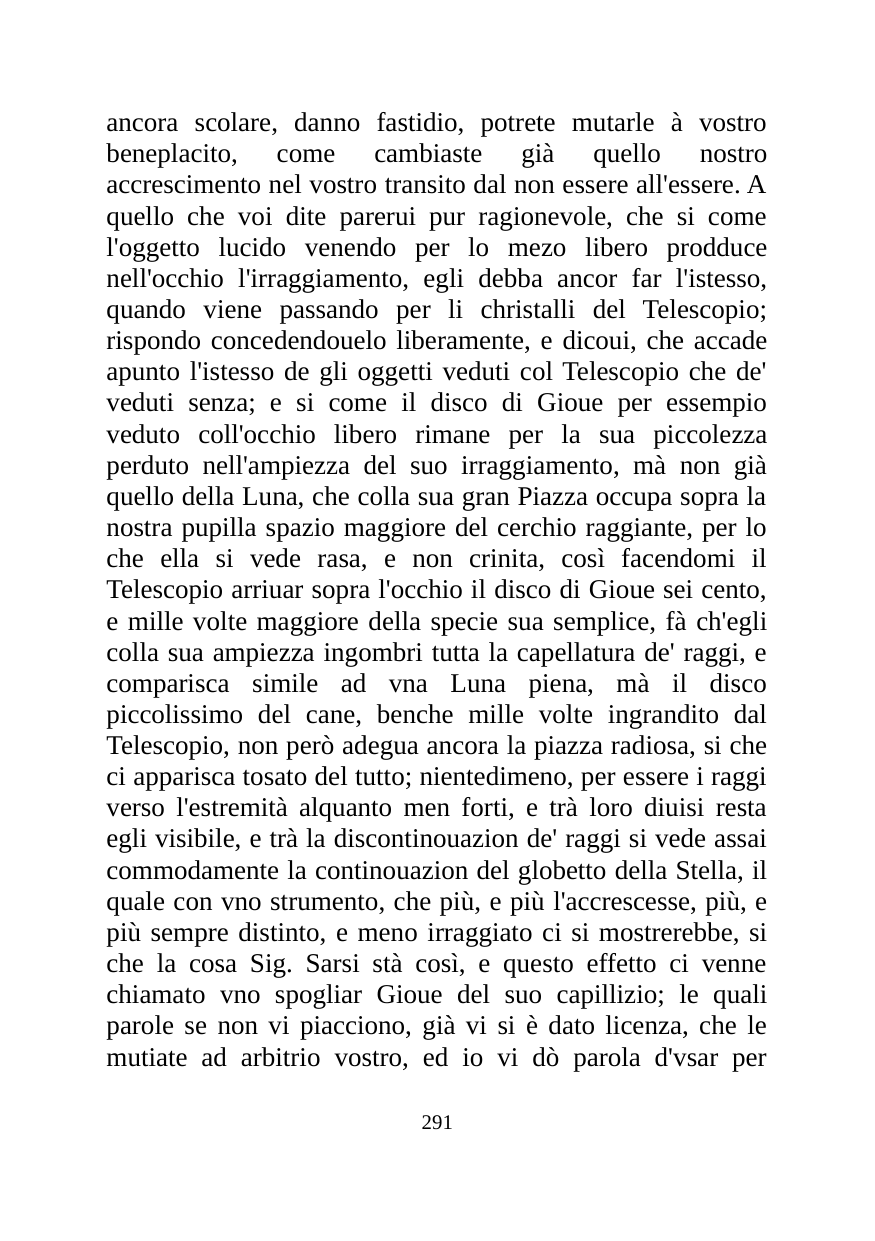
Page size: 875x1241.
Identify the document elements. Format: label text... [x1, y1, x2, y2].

text ancora scolare, danno fastidio, potrete mutarle à vostro beneplacito, come cambiaste già quello nostro accrescimento nel vostro transito dal non essere all'essere. A quello che voi dite parerui pur ragionevole, che si come l'oggetto lucido venendo per lo mezo libero prodduce nell'occhio l'irraggiamento, egli debba ancor far l'istesso, quando viene passando per li christalli del Telescopio; rispondo concedendouelo liberamente, e dicoui, che accade apunto l'istesso de gli oggetti veduti col Telescopio che de' veduti senza; e si come il disco di Gioue per essempio veduto coll'occhio libero rimane per la sua piccolezza perduto nell'ampiezza del suo irraggiamento, mà non già quello della Luna, che colla sua gran Piazza occupa sopra la nostra pupilla spazio maggiore del cerchio raggiante, per lo che ella si vede rasa, e non crinita, così facendomi il Telescopio arriuar sopra l'occhio il disco di Gioue sei cento, e mille volte maggiore della specie sua semplice, fà ch'egli colla sua ampiezza ingombri tutta la capellatura de' raggi, e comparisca simile ad vna Luna piena, mà il disco piccolissimo del cane, benche mille volte ingrandito dal Telescopio, non però adegua ancora la piazza radiosa, si che ci apparisca tosato del tutto; nientedimeno, per essere i raggi verso l'estremità alquanto men forti, e trà loro diuisi resta egli visibile, e trà la discontinouazion de' raggi si vede assai commodamente la continouazion del globetto della Stella, il quale con vno strumento, che più, e più l'accrescesse, più, e più sempre distinto, e meno irraggiato ci si mostrerebbe, si che la cosa Sig. Sarsi stà così, e questo effetto ci venne chiamato vno spogliar Gioue del suo capillizio; le quali parole se non vi piacciono, già vi si è dato licenza, che le mutiate ad arbitrio vostro, ed io vi dò parola d'vsar per [106, 106, 768, 1072]
